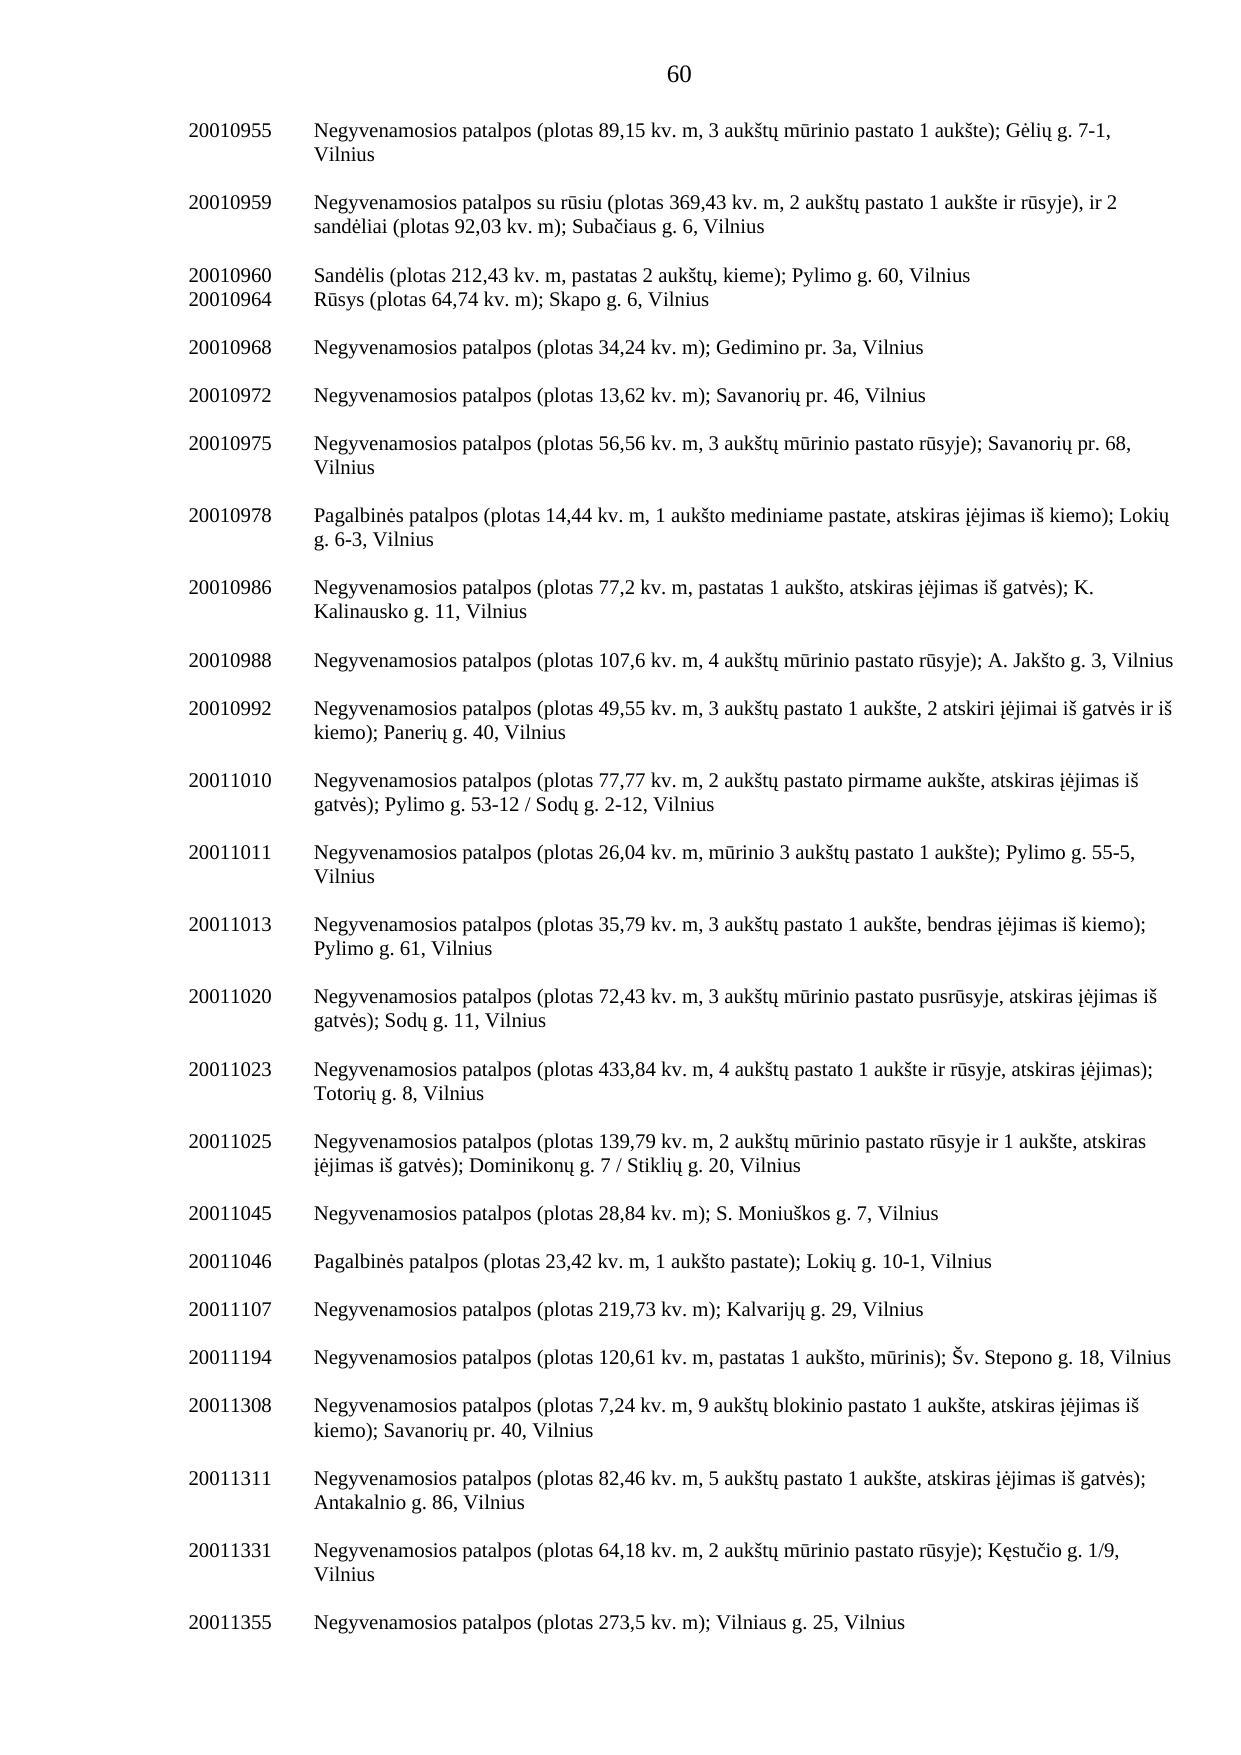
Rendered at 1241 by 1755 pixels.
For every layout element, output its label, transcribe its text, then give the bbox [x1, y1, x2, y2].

table_cell 20011045 [177, 1201, 308, 1225]
table_cell [177, 1442, 1181, 1466]
table_cell [177, 311, 1181, 335]
table_cell [177, 1177, 1181, 1201]
table_cell 20011013 [177, 912, 308, 960]
table_cell [177, 1369, 1181, 1393]
table_cell 20011331 [177, 1538, 308, 1586]
table_cell Negyvenamosios patalpos (plotas 72,43 kv. m, 3 aukštų mūrinio pastato pusrūsyje, atskiras įėjimas iš gatvės); Sodų g. 11, Vilnius [308, 984, 1181, 1032]
table_cell 20010978 [177, 503, 308, 551]
table_cell [177, 407, 1181, 431]
table_cell [177, 1225, 1181, 1249]
table_cell Negyvenamosios patalpos (plotas 28,84 kv. m); S. Moniuškos g. 7, Vilnius [308, 1201, 1181, 1225]
table_cell 20011025 [177, 1129, 308, 1177]
table_cell Pagalbinės patalpos (plotas 14,44 kv. m, 1 aukšto mediniame pastate, atskiras įėjimas iš kiemo); Lokių g. 6-3, Vilnius [308, 503, 1181, 551]
table_cell 20010968 [177, 335, 308, 359]
table_cell [177, 624, 1181, 647]
table_cell [177, 239, 1181, 262]
table_cell Negyvenamosios patalpos (plotas 139,79 kv. m, 2 aukštų mūrinio pastato rūsyje ir 1 aukšte, atskiras įėjimas iš gatvės); Dominikonų g. 7 / Stiklių g. 20, Vilnius [308, 1129, 1181, 1177]
table_cell 20010964 [177, 287, 308, 311]
table_cell Pagalbinės patalpos (plotas 23,42 kv. m, 1 aukšto pastate); Lokių g. 10-1, Vilnius [308, 1249, 1181, 1273]
table_cell 20010959 [177, 190, 308, 238]
table_cell Rūsys (plotas 64,74 kv. m); Skapo g. 6, Vilnius [308, 287, 1181, 311]
table_cell Negyvenamosios patalpos (plotas 120,61 kv. m, pastatas 1 aukšto, mūrinis); Šv. Stepono g. 18, Vilnius [308, 1345, 1181, 1369]
table_cell [177, 1033, 1181, 1057]
table_cell Sandėlis (plotas 212,43 kv. m, pastatas 2 aukštų, kieme); Pylimo g. 60, Vilnius [308, 263, 1181, 287]
table_cell Negyvenamosios patalpos (plotas 219,73 kv. m); Kalvarijų g. 29, Vilnius [308, 1297, 1181, 1321]
table_cell [177, 479, 1181, 503]
table_cell 20011107 [177, 1297, 308, 1321]
table_cell 20011311 [177, 1466, 308, 1514]
table_cell 20010988 [177, 648, 308, 672]
table_cell [177, 1321, 1181, 1345]
table_cell 20010992 [177, 696, 308, 744]
table_cell Negyvenamosios patalpos (plotas 77,77 kv. m, 2 aukštų pastato pirmame aukšte, atskiras įėjimas iš gatvės); Pylimo g. 53-12 / Sodų g. 2-12, Vilnius [308, 768, 1181, 816]
table_cell 20011011 [177, 840, 308, 888]
table_cell [177, 744, 1181, 768]
table_cell Negyvenamosios patalpos (plotas 26,04 kv. m, mūrinio 3 aukštų pastato 1 aukšte); Pylimo g. 55-5, Vilnius [308, 840, 1181, 888]
table_cell 20011020 [177, 984, 308, 1032]
table_cell Negyvenamosios patalpos (plotas 56,56 kv. m, 3 aukštų mūrinio pastato rūsyje); Savanorių pr. 68, Vilnius [308, 431, 1181, 479]
table_cell 20010960 [177, 263, 308, 287]
table_cell Negyvenamosios patalpos (plotas 77,2 kv. m, pastatas 1 aukšto, atskiras įėjimas iš gatvės); K. Kalinausko g. 11, Vilnius [308, 575, 1181, 623]
table_cell Negyvenamosios patalpos (plotas 7,24 kv. m, 9 aukštų blokinio pastato 1 aukšte, atskiras įėjimas iš kiemo); Savanorių pr. 40, Vilnius [308, 1394, 1181, 1442]
table_cell 20010955 [177, 118, 308, 166]
table_cell [177, 1514, 1181, 1538]
table_cell Negyvenamosios patalpos (plotas 64,18 kv. m, 2 aukštų mūrinio pastato rūsyje); Kęstučio g. 1/9, Vilnius [308, 1538, 1181, 1586]
table_cell [177, 359, 1181, 383]
table_cell 20011046 [177, 1249, 308, 1273]
table_cell [177, 1273, 1181, 1297]
table_cell 20011010 [177, 768, 308, 816]
table_cell 20010975 [177, 431, 308, 479]
table_cell Negyvenamosios patalpos (plotas 107,6 kv. m, 4 aukštų mūrinio pastato rūsyje); A. Jakšto g. 3, Vilnius [308, 648, 1181, 672]
table_cell 20011194 [177, 1345, 308, 1369]
table_cell Negyvenamosios patalpos (plotas 433,84 kv. m, 4 aukštų pastato 1 aukšte ir rūsyje, atskiras įėjimas); Totorių g. 8, Vilnius [308, 1057, 1181, 1105]
table_cell Negyvenamosios patalpos (plotas 13,62 kv. m); Savanorių pr. 46, Vilnius [308, 383, 1181, 407]
table_cell [177, 1105, 1181, 1129]
table_cell [177, 672, 1181, 696]
table_cell Negyvenamosios patalpos (plotas 82,46 kv. m, 5 aukštų pastato 1 aukšte, atskiras įėjimas iš gatvės); Antakalnio g. 86, Vilnius [308, 1466, 1181, 1514]
table_cell Negyvenamosios patalpos (plotas 273,5 kv. m); Vilniaus g. 25, Vilnius [308, 1610, 1181, 1634]
table_cell [177, 888, 1181, 912]
table_cell Negyvenamosios patalpos (plotas 49,55 kv. m, 3 aukštų pastato 1 aukšte, 2 atskiri įėjimai iš gatvės ir iš kiemo); Panerių g. 40, Vilnius [308, 696, 1181, 744]
table_cell Negyvenamosios patalpos su rūsiu (plotas 369,43 kv. m, 2 aukštų pastato 1 aukšte ir rūsyje), ir 2 sandėliai (plotas 92,03 kv. m); Subačiaus g. 6, Vilnius [308, 190, 1181, 238]
table_cell 20010986 [177, 575, 308, 623]
table_cell 20011355 [177, 1610, 308, 1634]
table_cell Negyvenamosios patalpos (plotas 34,24 kv. m); Gedimino pr. 3a, Vilnius [308, 335, 1181, 359]
table_cell Negyvenamosios patalpos (plotas 35,79 kv. m, 3 aukštų pastato 1 aukšte, bendras įėjimas iš kiemo); Pylimo g. 61, Vilnius [308, 912, 1181, 960]
table_cell [177, 1586, 1181, 1610]
table_cell 20011308 [177, 1394, 308, 1442]
table_cell Negyvenamosios patalpos (plotas 89,15 kv. m, 3 aukštų mūrinio pastato 1 aukšte); Gėlių g. 7-1, Vilnius [308, 118, 1181, 166]
table_cell [177, 960, 1181, 984]
table_cell 20010972 [177, 383, 308, 407]
table_cell [177, 816, 1181, 840]
table_cell [177, 551, 1181, 575]
table_cell [177, 166, 1181, 190]
table_cell 20011023 [177, 1057, 308, 1105]
